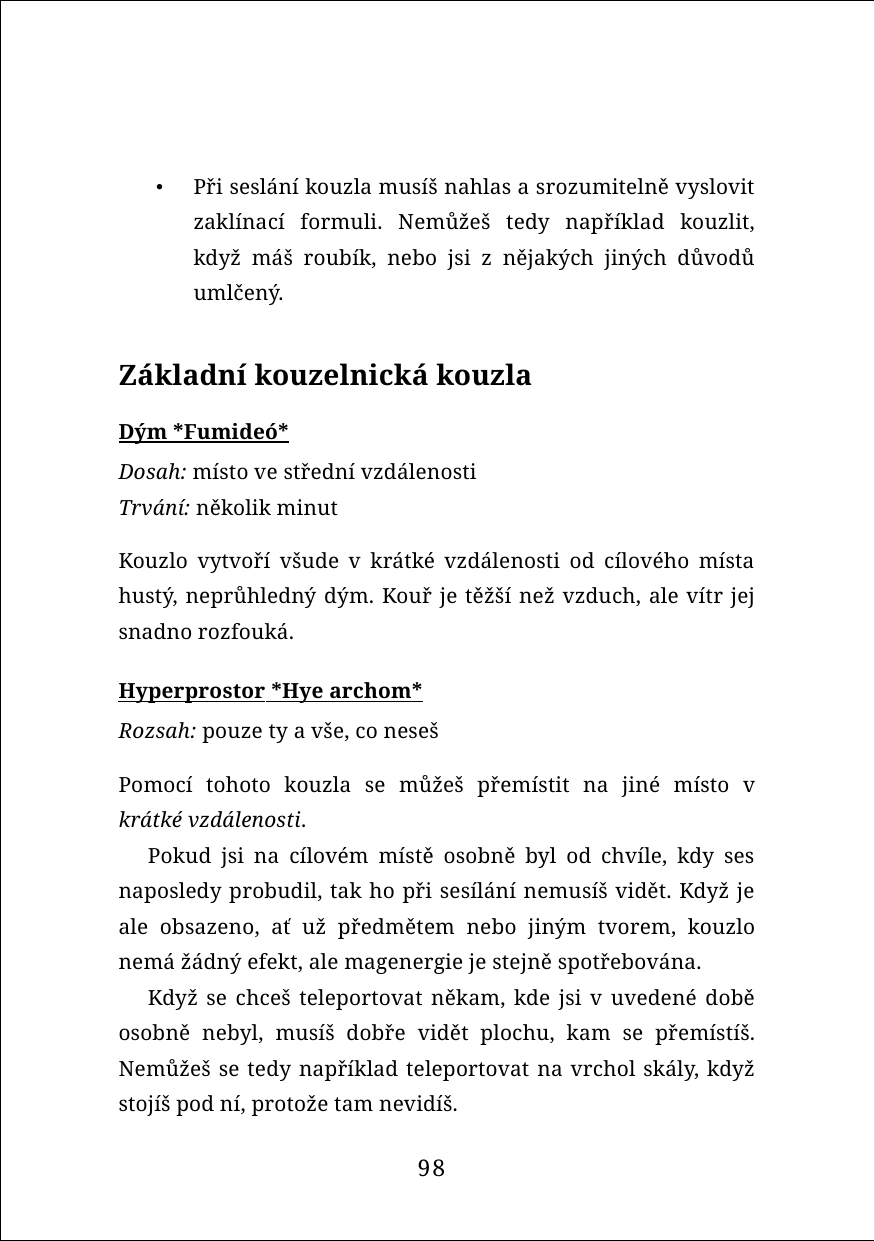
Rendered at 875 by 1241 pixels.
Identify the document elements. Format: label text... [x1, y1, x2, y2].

text Kouzlo vytvoří všude v krátké vzdálenosti od cílového místa hustý, neprůhledný dým. Kouř je těžší než vzduch, ale vítr jej snadno rozfouká. [118, 546, 756, 646]
text Pomocí tohoto kouzla se můžeš přemístit na jiné místo v krátké vzdálenosti. Pokud jsi na cílovém místě osobně byl od chvíle, kdy ses naposledy probudil, tak ho při sesílání nemusíš vidět. Když je ale obsazeno, ať už předmětem nebo jiným tvorem, kouzlo nemá žádný efekt, ale magenergie je stejně spotřebována. Když se chceš teleportovat někam, kde jsi v uvedené době osobně nebyl, musíš dobře vidět plochu, kam se přemístíš. Nemůžeš se tedy například teleportovat na vrchol skály, když stojíš pod ní, protože tam nevidíš. [118, 770, 756, 1118]
text Dosah: místo ve střední vzdálenosti Trvání: několik minut [118, 457, 756, 521]
subtitle Hyperprostor *Hye archom* [118, 676, 756, 705]
list Při seslání kouzla musíš nahlas a srozumitelně vyslovit zaklínací formuli. Nemůžeš tedy například kouzlit, když máš roubík, nebo jsi z nějakých jiných důvodů umlčený. [156, 172, 756, 307]
subtitle Dým *Fumideó* [118, 417, 756, 446]
text Rozsah: pouze ty a vše, co neseš [118, 717, 756, 745]
subtitle Základní kouzelnická kouzla [118, 355, 756, 393]
